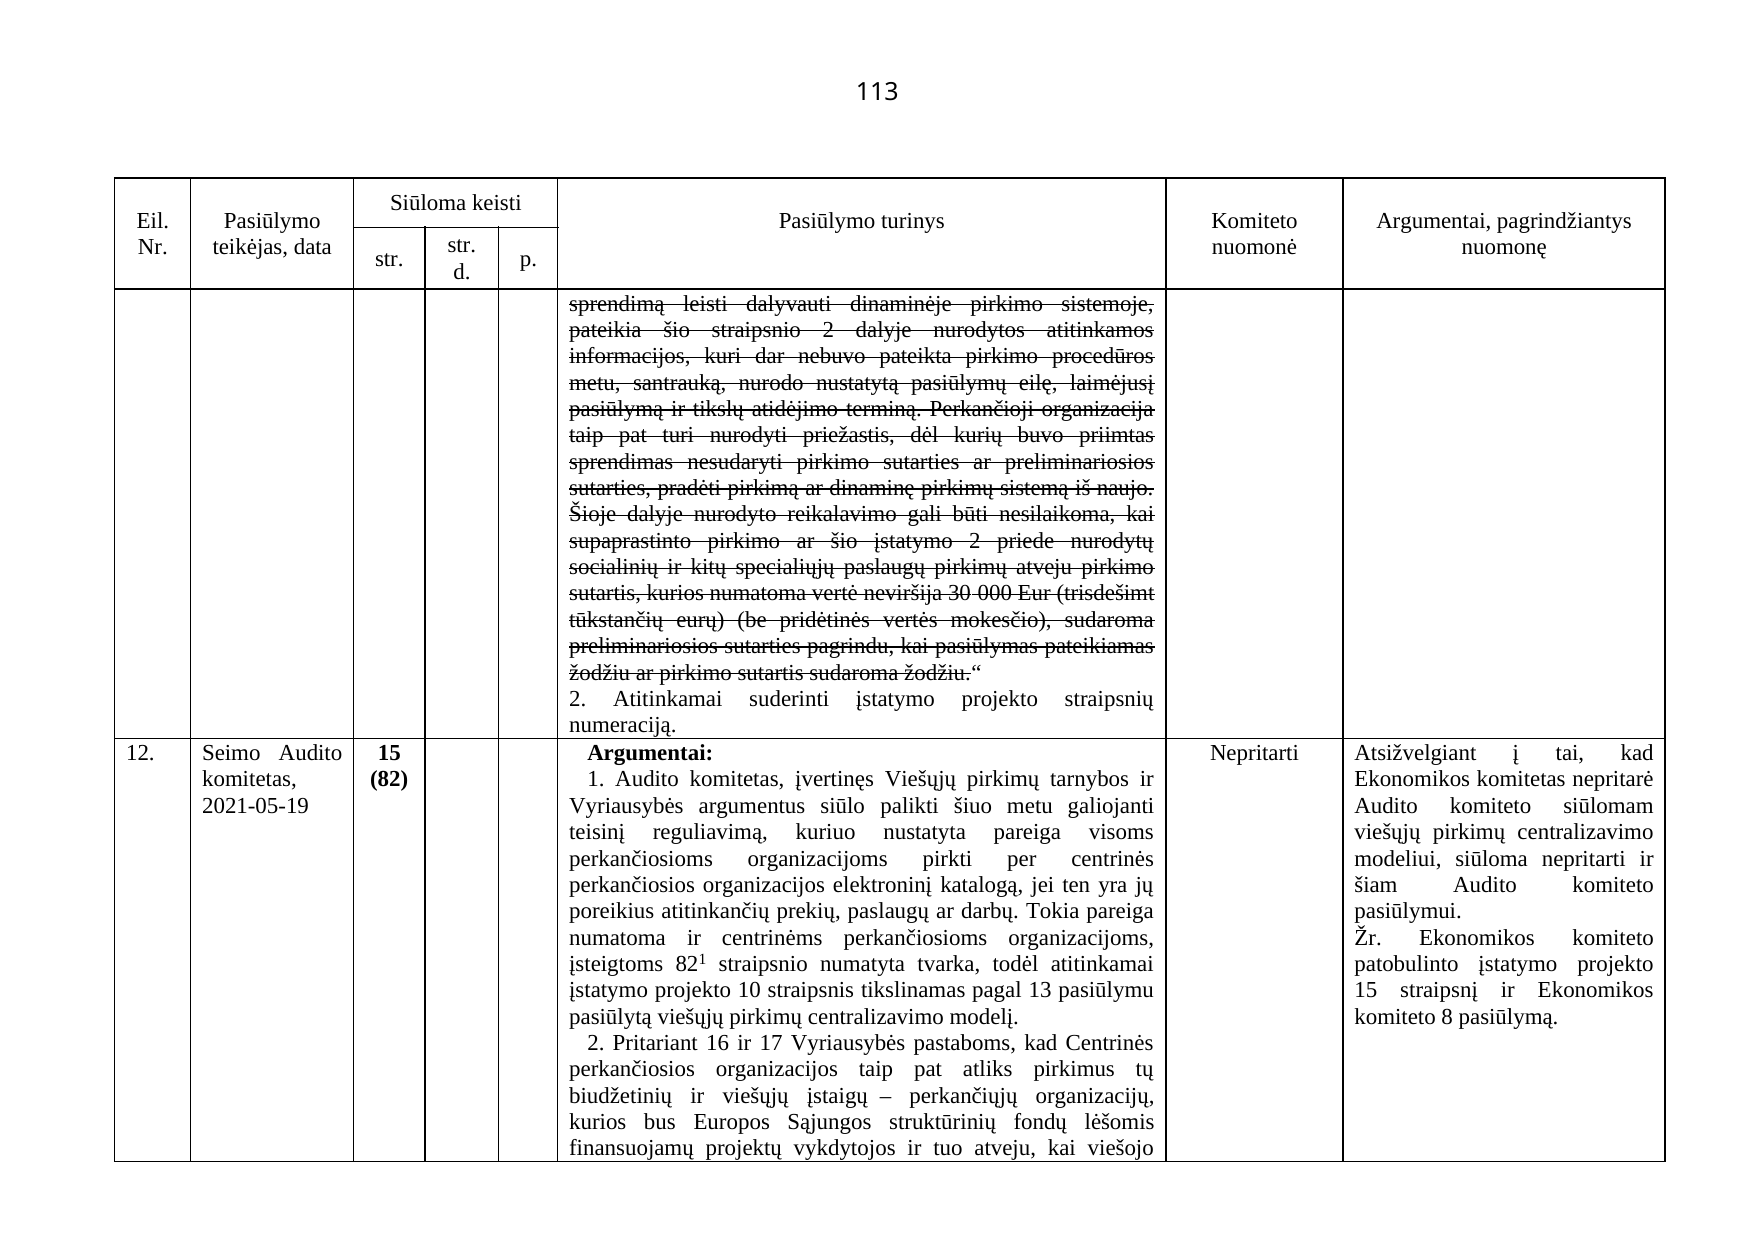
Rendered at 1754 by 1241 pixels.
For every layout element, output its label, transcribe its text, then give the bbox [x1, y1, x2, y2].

table_header Eil. Nr. [115, 179, 190, 288]
table_cell p. [499, 228, 557, 288]
table_cell [426, 739, 498, 1161]
table_cell [499, 739, 557, 1161]
table_cell Nepritarti [1167, 739, 1342, 1161]
table_cell 15 (82) [354, 739, 424, 1161]
table_cell str. d. [426, 228, 498, 288]
table_header Argumentai, pagrindžiantys nuomonę [1344, 179, 1664, 288]
table_cell [354, 290, 424, 738]
table_cell [115, 290, 190, 738]
table_header Pasiūlymo teikėjas, data [191, 179, 353, 288]
table_cell Seimo Audito komitetas, 2021-05-19 [191, 739, 353, 1161]
table_cell sprendimą leisti dalyvauti dinaminėje pirkimo sistemoje, pateikia šio straipsnio 2 dalyje nurodytos atitinkamos informacijos, kuri dar nebuvo pateikta pirkimo procedūros metu, santrauką, nurodo nustatytą pasiūlymų eilę, laimėjusį pasiūlymą ir tikslų atidėjimo terminą. Perkančioji organizacija taip pat turi nurodyti priežastis, dėl kurių buvo priimtas sprendimas nesudaryti pirkimo sutarties ar preliminariosios sutarties, pradėti pirkimą ar dinaminę pirkimų sistemą iš naujo. Šioje dalyje nurodyto reikalavimo gali būti nesilaikoma, kai supaprastinto pirkimo ar šio įstatymo 2 priede nurodytų socialinių ir kitų specialiųjų paslaugų pirkimų atveju pirkimo sutartis, kurios numatoma vertė neviršija 30 000 Eur (trisdešimt tūkstančių eurų) (be pridėtinės vertės mokesčio), sudaroma preliminariosios sutarties pagrindu, kai pasiūlymas pateikiamas žodžiu ar pirkimo sutartis sudaroma žodžiu.“ 2. Atitinkamai suderinti įstatymo projekto straipsnių numeraciją. [558, 290, 1165, 738]
table_cell Atsižvelgiant į tai, kad Ekonomikos komitetas nepritarė Audito komiteto siūlomam viešųjų pirkimų centralizavimo modeliui, siūloma nepritarti ir šiam Audito komiteto pasiūlymui. Žr. Ekonomikos komiteto patobulinto įstatymo projekto 15 straipsnį ir Ekonomikos komiteto 8 pasiūlymą. [1344, 739, 1664, 1161]
table_header Siūloma keisti [354, 179, 557, 226]
table_cell [499, 290, 557, 738]
table_cell [426, 290, 498, 738]
table_header Komiteto nuomonė [1167, 179, 1342, 288]
table_cell [1167, 290, 1342, 738]
table_cell 12. [115, 739, 190, 1161]
table_cell [1344, 290, 1664, 738]
table_cell Argumentai: 1. Audito komitetas, įvertinęs Viešųjų pirkimų tarnybos ir Vyriausybės argumentus siūlo palikti šiuo metu galiojanti teisinį reguliavimą, kuriuo nustatyta pareiga visoms perkančiosioms organizacijoms pirkti per centrinės perkančiosios organizacijos elektroninį katalogą, jei ten yra jų poreikius atitinkančių prekių, paslaugų ar darbų. Tokia pareiga numatoma ir centrinėms perkančiosioms organizacijoms, įsteigtoms 821 straipsnio numatyta tvarka, todėl atitinkamai įstatymo projekto 10 straipsnis tikslinamas pagal 13 pasiūlymu pasiūlytą viešųjų pirkimų centralizavimo modelį. 2. Pritariant 16 ir 17 Vyriausybės pastaboms, kad Centrinės perkančiosios organizacijos taip pat atliks pirkimus tų biudžetinių ir viešųjų įstaigų – perkančiųjų organizacijų, kurios bus Europos Sąjungos struktūrinių fondų lėšomis finansuojamų projektų vykdytojos ir tuo atveju, kai viešojo [558, 739, 1165, 1161]
table_cell str. [354, 228, 424, 288]
table_cell [191, 290, 353, 738]
table_header Pasiūlymo turinys [558, 179, 1165, 288]
